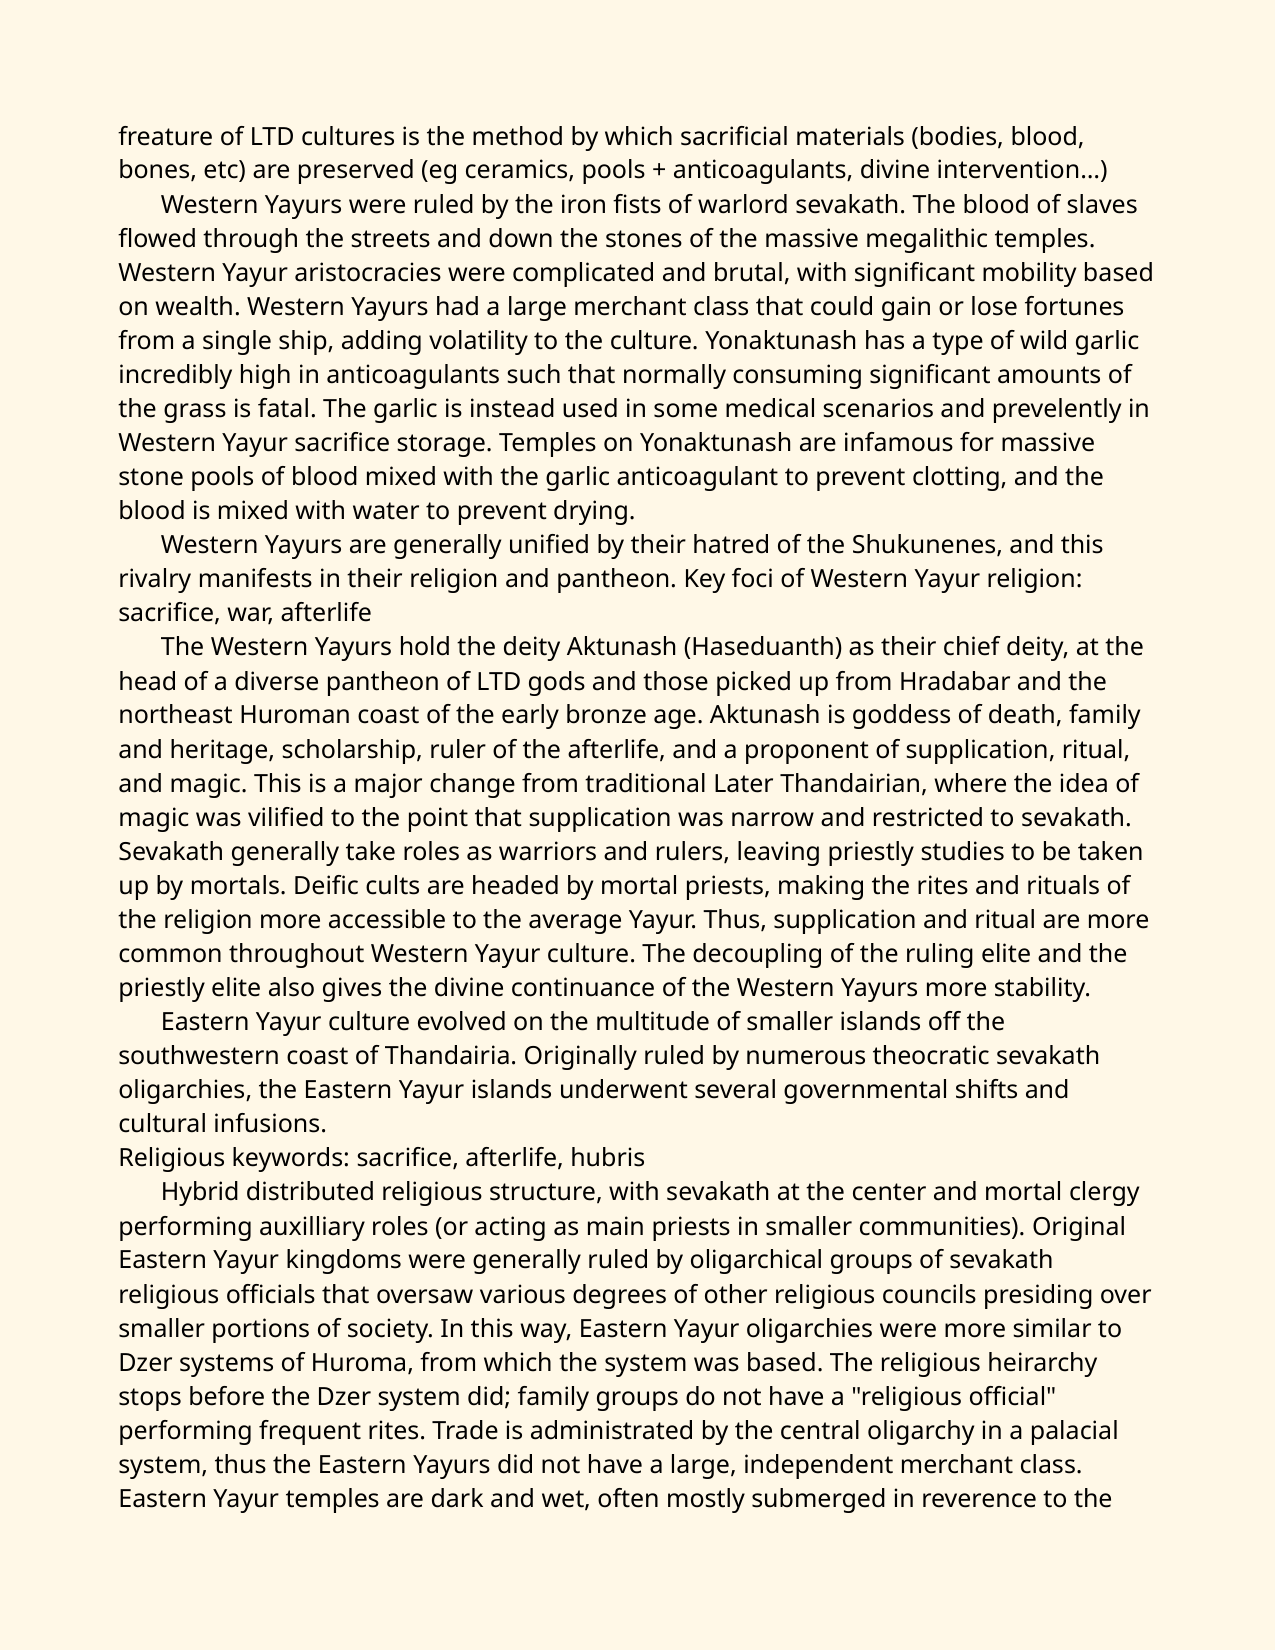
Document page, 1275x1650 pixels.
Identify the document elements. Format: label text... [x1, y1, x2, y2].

text The Western Yayurs hold the deity Aktunash (Haseduanth) as their chief deity, at the head of a diverse pantheon of LTD gods and those picked up from Hradabar and the northeast Huroman coast of the early bronze age. Aktunash is goddess of death, family and heritage, scholarship, ruler of the afterlife, and a proponent of supplication, ritual, and magic. This is a major change from traditional Later Thandairian, where the idea of magic was vilified to the point that supplication was narrow and restricted to sevakath. Sevakath generally take roles as warriors and rulers, leaving priestly studies to be taken up by mortals. Deific cults are headed by mortal priests, making the rites and rituals of the religion more accessible to the average Yayur. Thus, supplication and ritual are more common throughout Western Yayur culture. The decoupling of the ruling elite and the priestly elite also gives the divine continuance of the Western Yayurs more stability. [118, 629, 1157, 1004]
text Western Yayurs were ruled by the iron fists of warlord sevakath. The blood of slaves flowed through the streets and down the stones of the massive megalithic temples. Western Yayur aristocracies were complicated and brutal, with significant mobility based on wealth. Western Yayurs had a large merchant class that could gain or lose fortunes from a single ship, adding volatility to the culture. Yonaktunash has a type of wild garlic incredibly high in anticoagulants such that normally consuming significant amounts of the grass is fatal. The garlic is instead used in some medical scenarios and prevelently in Western Yayur sacrifice storage. Temples on Yonaktunash are infamous for massive stone pools of blood mixed with the garlic anticoagulant to prevent clotting, and the blood is mixed with water to prevent drying. [118, 186, 1157, 527]
text Western Yayurs are generally unified by their hatred of the Shukunenes, and this rivalry manifests in their religion and pantheon. Key foci of Western Yayur religion: sacrifice, war, afterlife [118, 527, 1157, 629]
text Hybrid distributed religious structure, with sevakath at the center and mortal clergy performing auxilliary roles (or acting as main priests in smaller communities). Original Eastern Yayur kingdoms were generally ruled by oligarchical groups of sevakath religious officials that oversaw various degrees of other religious councils presiding over smaller portions of society. In this way, Eastern Yayur oligarchies were more similar to Dzer systems of Huroma, from which the system was based. The religious heirarchy stops before the Dzer system did; family groups do not have a "religious official" performing frequent rites. Trade is administrated by the central oligarchy in a palacial system, thus the Eastern Yayurs did not have a large, independent merchant class. Eastern Yayur temples are dark and wet, often mostly submerged in reverence to the [118, 1174, 1157, 1515]
text Eastern Yayur culture evolved on the multitude of smaller islands off the southwestern coast of Thandairia. Originally ruled by numerous theocratic sevakath oligarchies, the Eastern Yayur islands underwent several governmental shifts and cultural infusions. [118, 1004, 1157, 1140]
text freature of LTD cultures is the method by which sacrificial materials (bodies, blood, bones, etc) are preserved (eg ceramics, pools + anticoagulants, divine intervention…) [118, 118, 1157, 186]
text Religious keywords: sacrifice, afterlife, hubris [118, 1140, 1157, 1174]
